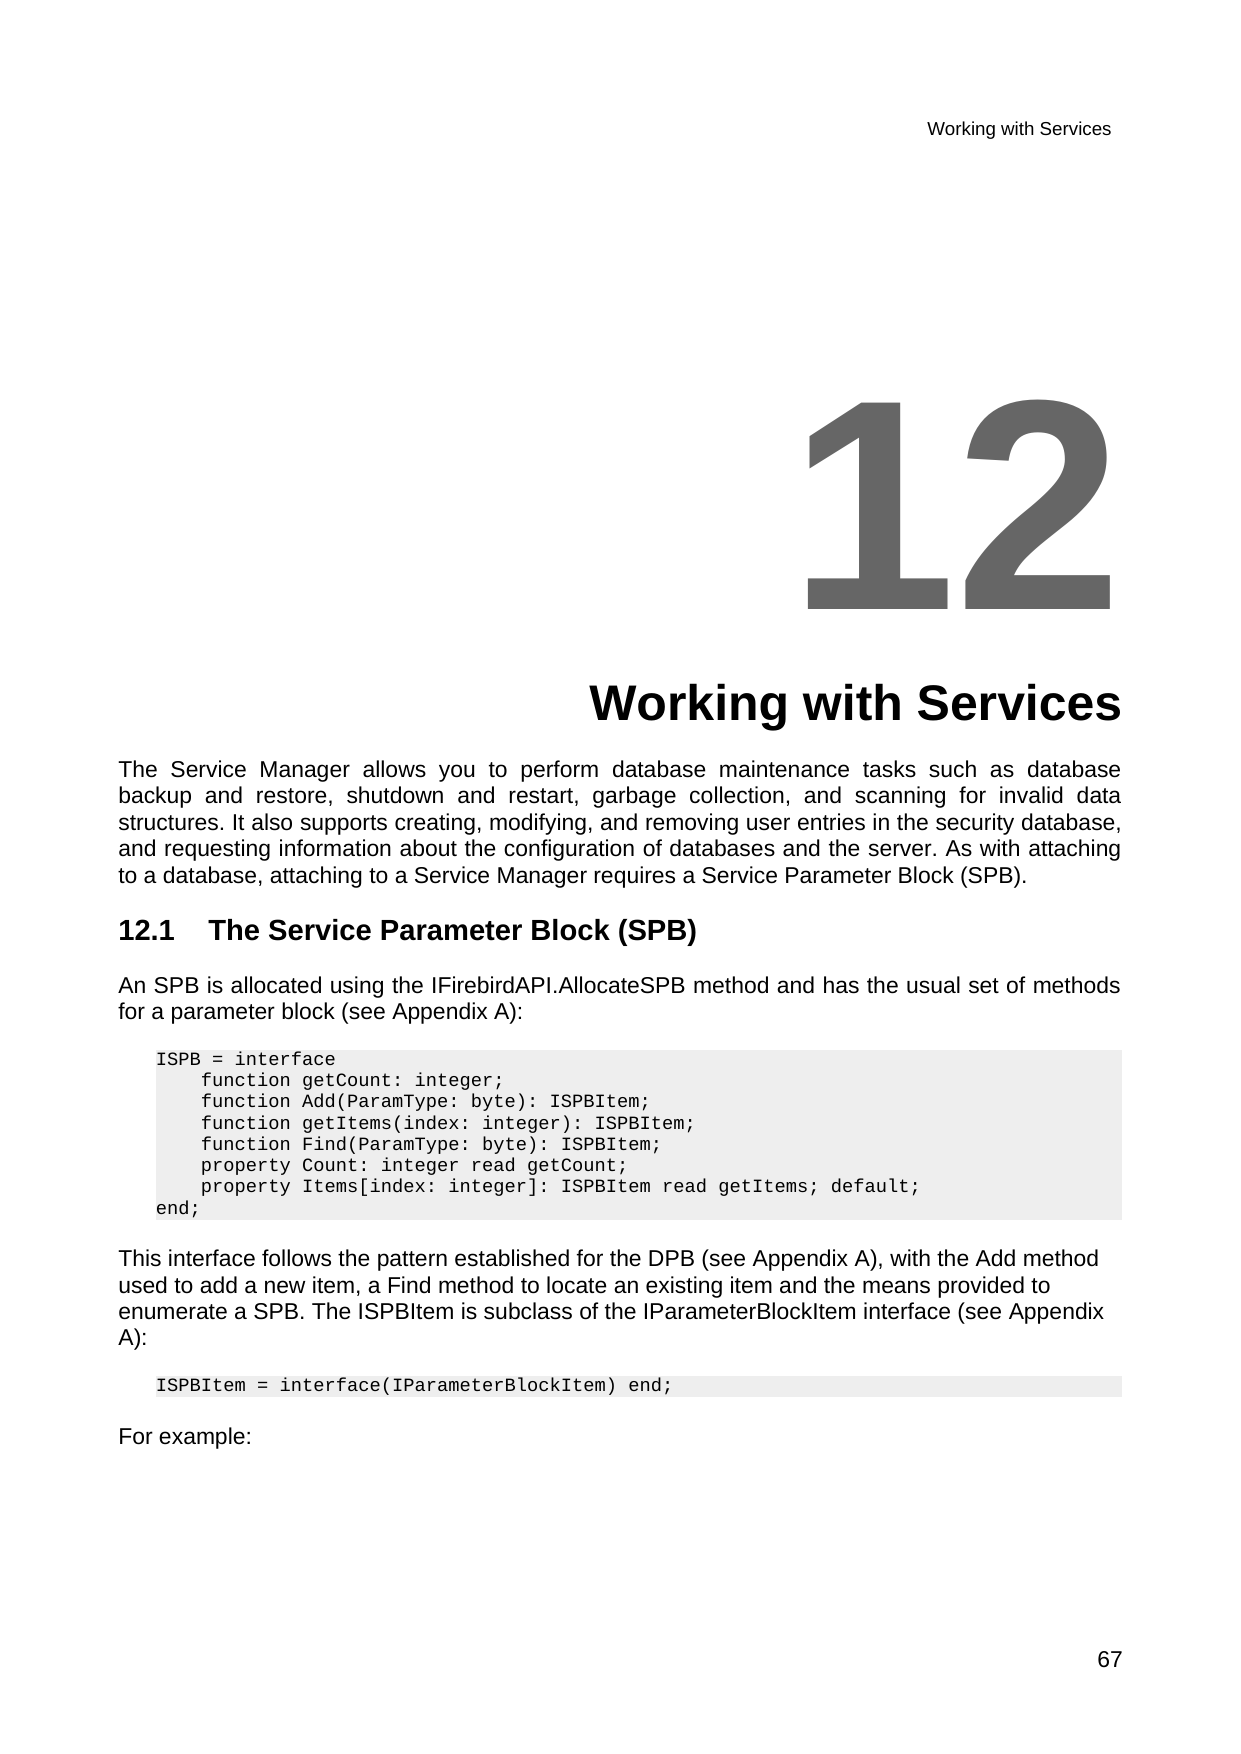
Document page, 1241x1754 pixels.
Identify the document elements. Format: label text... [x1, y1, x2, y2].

text end; [156, 1198, 1122, 1220]
text property Count: integer read getCount; [156, 1156, 1122, 1177]
text The Service Manager allows you to perform database maintenance tasks such as database backup and restore, shutdown and restart, garbage collection, and scanning for invalid data structures. It also supports creating, modifying, and removing user entries in the security database, and requesting information about the configuration of databases and the server. As with attaching to a database, attaching to a Service Manager requires a Service Parameter Block (SPB). [118, 756, 1122, 888]
text ISPB = interface [156, 1050, 1122, 1071]
subtitle Working with Services [81, 328, 1122, 731]
text function Add(ParamType: byte): ISPBItem; [156, 1092, 1122, 1113]
text ISPBItem = interface(IParameterBlockItem) end; [156, 1376, 1122, 1397]
text An SPB is allocated using the IFirebirdAPI.AllocateSPB method and has the usual set of methods for a parameter block (see Appendix A.): [118, 972, 1122, 1025]
text For example: [118, 1423, 1122, 1449]
text property Items[index: integer]: ISPBItem read getItems; default; [156, 1177, 1122, 1198]
text This interface follows the pattern established for the DPB (see Appendix A.), with the Add method used to add a new item, a Find method to locate an existing item and the means provided to enumerate a SPB. The ISPBItem is subclass of the IParameterBlockItem interface (see Appendix A.): [118, 1245, 1122, 1351]
text function Find(ParamType: byte): ISPBItem; [156, 1135, 1122, 1156]
text function getItems(index: integer): ISPBItem; [156, 1113, 1122, 1135]
subtitle The Service Parameter Block (SPB) [118, 913, 1122, 946]
text function getCount: integer; [156, 1071, 1122, 1092]
